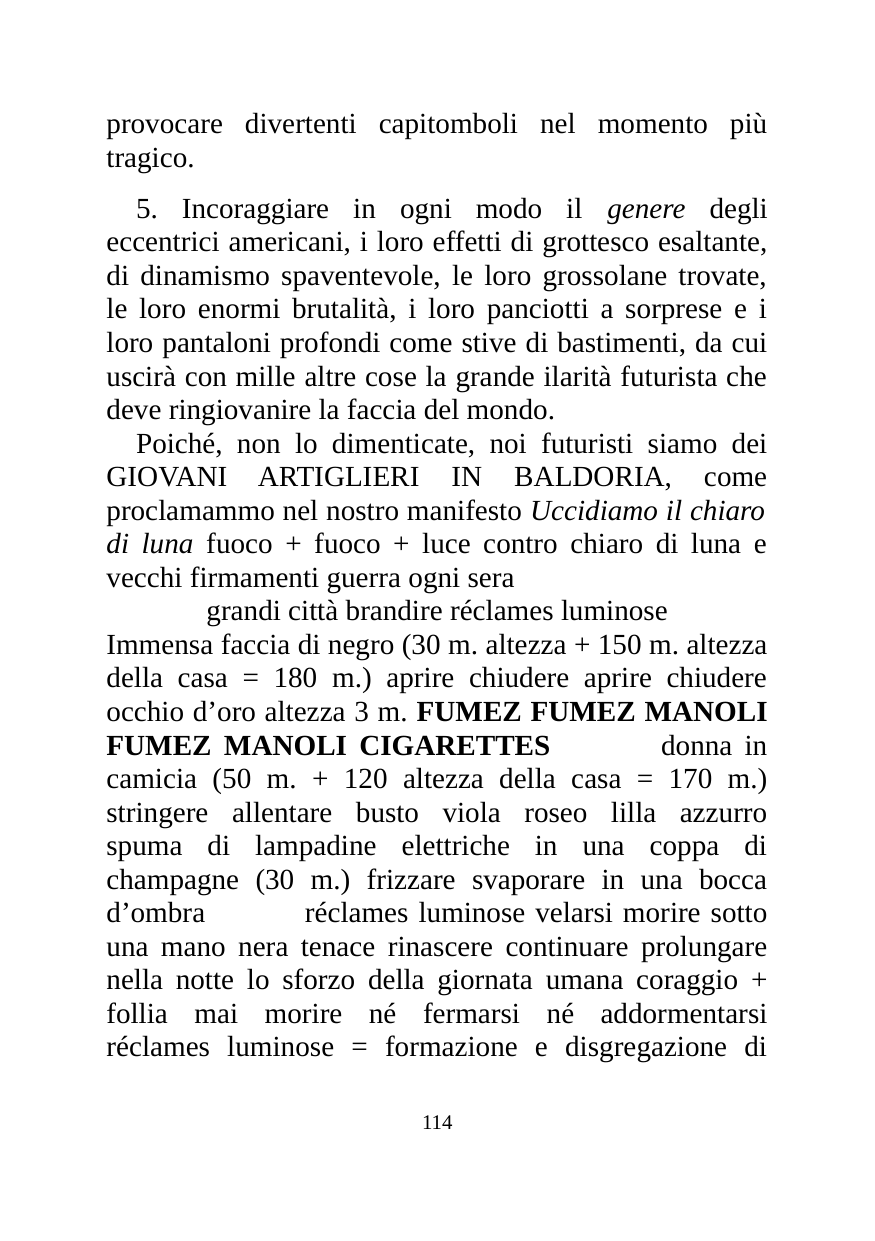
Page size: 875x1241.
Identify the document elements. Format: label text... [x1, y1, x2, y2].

text grandi città brandire réclames luminose [106, 593, 768, 627]
text Poiché, non lo dimenticate, noi futuristi siamo dei GIOVANI ARTIGLIERI IN BALDORIA, come proclamammo nel nostro manifesto Uccidiamo il chiaro di luna fuoco + fuoco + luce contro chiaro di luna e vecchi firmamenti guerra ogni sera [106, 426, 768, 593]
text 5. Incoraggiare in ogni modo il genere degli eccentrici americani, i loro effetti di grottesco esaltante, di dinamismo spaventevole, le loro grossolane trovate, le loro enormi brutalità, i loro panciotti a sorprese e i loro pantaloni profondi come stive di bastimenti, da cui uscirà con mille altre cose la grande ilarità futurista che deve ringiovanire la faccia del mondo. [106, 191, 768, 426]
text provocare divertenti capitomboli nel momento più tragico. [106, 106, 768, 173]
text Immensa faccia di negro (30 m. altezza + 150 m. altezza della casa = 180 m.) aprire chiudere aprire chiudere occhio d’oro altezza 3 m. FUMEZ FUMEZ MANOLI FUMEZ MANOLI CIGARETTES donna in camicia (50 m. + 120 altezza della casa = 170 m.) stringere allentare busto viola roseo lilla azzurro spuma di lampadine elettriche in una coppa di champagne (30 m.) frizzare svaporare in una bocca d’ombra réclames luminose velarsi morire sotto una mano nera tenace rinascere continuare prolungare nella notte lo sforzo della giornata umana coraggio + follia mai morire né fermarsi né addormentarsi réclames luminose = formazione e disgregazione di [106, 627, 768, 1063]
